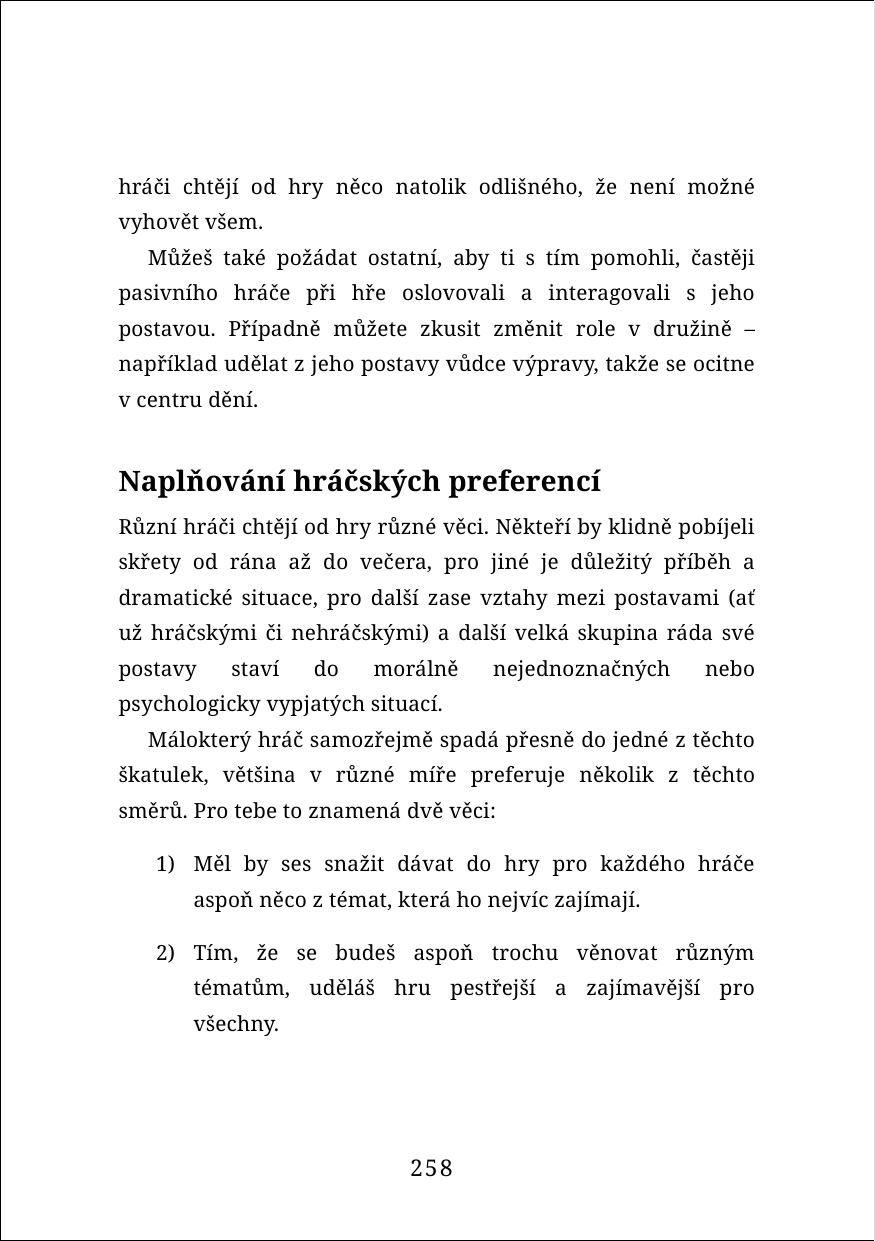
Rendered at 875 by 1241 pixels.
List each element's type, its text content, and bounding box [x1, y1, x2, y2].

text Různí hráči chtějí od hry různé věci. Někteří by klidně pobíjeli skřety od rána až do večera, pro jiné je důležitý příběh a dramatické situace, pro další zase vztahy mezi postavami (ať už hráčskými či nehráčskými) a další velká skupina ráda své postavy staví do morálně nejednoznačných nebo psychologicky vypjatých situací. Málokterý hráč samozřejmě spadá přesně do jedné z těchto škatulek, většina v různé míře preferuje několik z těchto směrů. Pro tebe to znamená dvě věci: [118, 512, 756, 824]
text hráči chtějí od hry něco natolik odlišného, že není možné vyhovět všem. Můžeš také požádat ostatní, aby ti s tím pomohli, častěji pasivního hráče při hře oslovovali a interagovali s jeho postavou. Případně můžete zkusit změnit role v družině – například udělat z jeho postavy vůdce výpravy, takže se ocitne v centru dění. [118, 172, 756, 413]
subtitle Naplňování hráčských preferencí [118, 462, 756, 500]
list Měl by ses snažit dávat do hry pro každého hráče aspoň něco z témat, která ho nejvíc zajímají. [156, 849, 756, 913]
list Tím, že se budeš aspoň trochu věnovat různým tématům, uděláš hru pestřejší a zajímavější pro všechny. [156, 938, 756, 1037]
